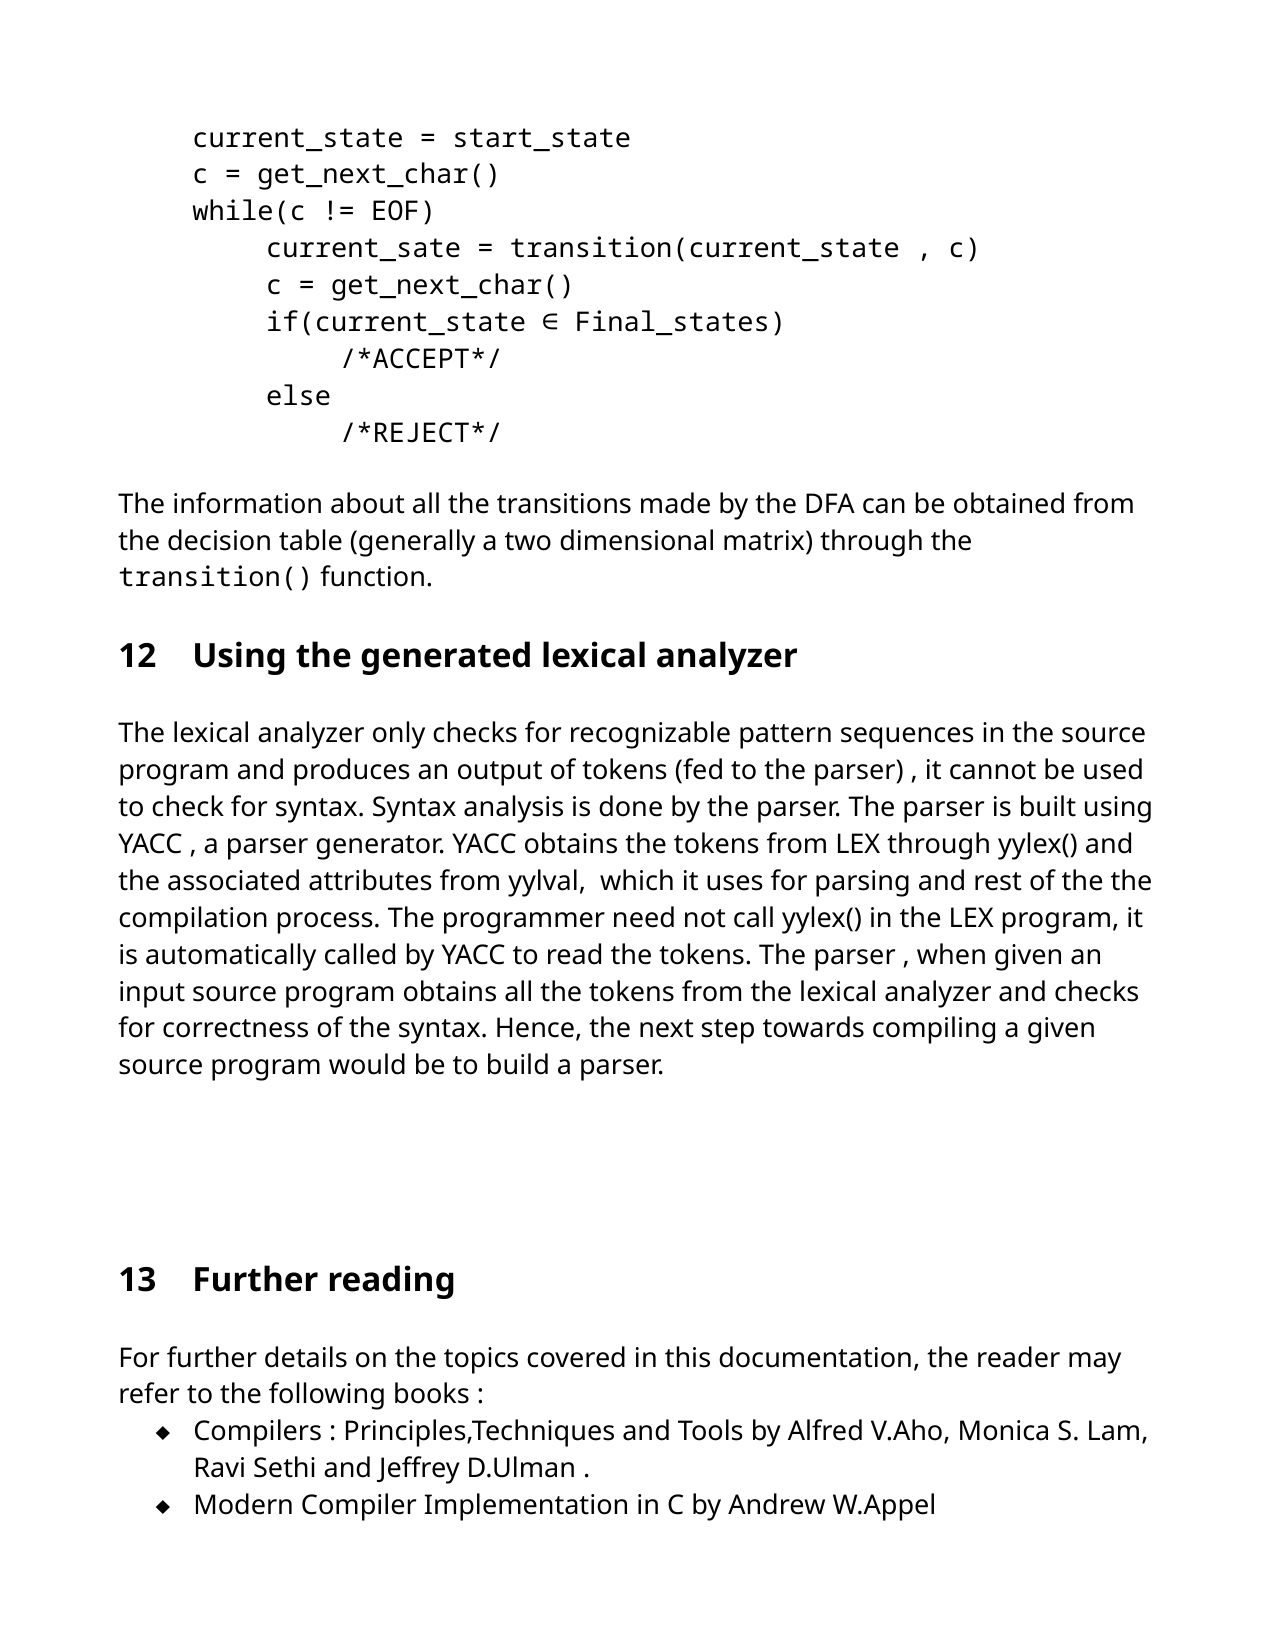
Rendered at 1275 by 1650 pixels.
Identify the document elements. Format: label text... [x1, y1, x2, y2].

text For further details on the topics covered in this documentation, the reader may refer to the following books : [118, 1338, 1157, 1412]
text /*REJECT*/ [118, 413, 1157, 450]
text The information about all the transitions made by the DFA can be obtained from the decision table (generally a two dimensional matrix) through the transition() function. [118, 484, 1157, 595]
text current_state = start_state [118, 118, 1157, 155]
text The lexical analyzer only checks for recognizable pattern sequences in the source program and produces an output of tokens (fed to the parser) , it cannot be used to check for syntax. Syntax analysis is done by the parser. The parser is built using YACC , a parser generator. YACC obtains the tokens from LEX through yylex() and the associated attributes from yylval, which it uses for parsing and rest of the the compilation process. The programmer need not call yylex() in the LEX program, it is automatically called by YACC to read the tokens. The parser , when given an input source program obtains all the tokens from the lexical analyzer and checks for correctness of the syntax. Hence, the next step towards compiling a given source program would be to build a parser. [118, 714, 1157, 1083]
text 13 Further reading [118, 1256, 1157, 1301]
text if(current_state ∈ Final_states) [118, 302, 1157, 339]
text 12 Using the generated lexical analyzer [118, 632, 1157, 677]
text /*ACCEPT*/ [118, 339, 1157, 376]
text else [118, 376, 1157, 413]
text while(c != EOF) [118, 192, 1157, 229]
text c = get_next_char() [118, 266, 1157, 302]
list Compilers : Principles,Techniques and Tools by Alfred V.Aho, Monica S. Lam, Ravi Sethi and Jeffrey D.Ulman . [156, 1412, 1157, 1486]
text c = get_next_char() [118, 155, 1157, 192]
list Modern Compiler Implementation in C by Andrew W.Appel [156, 1486, 1157, 1522]
text current_sate = transition(current_state , c) [118, 229, 1157, 266]
